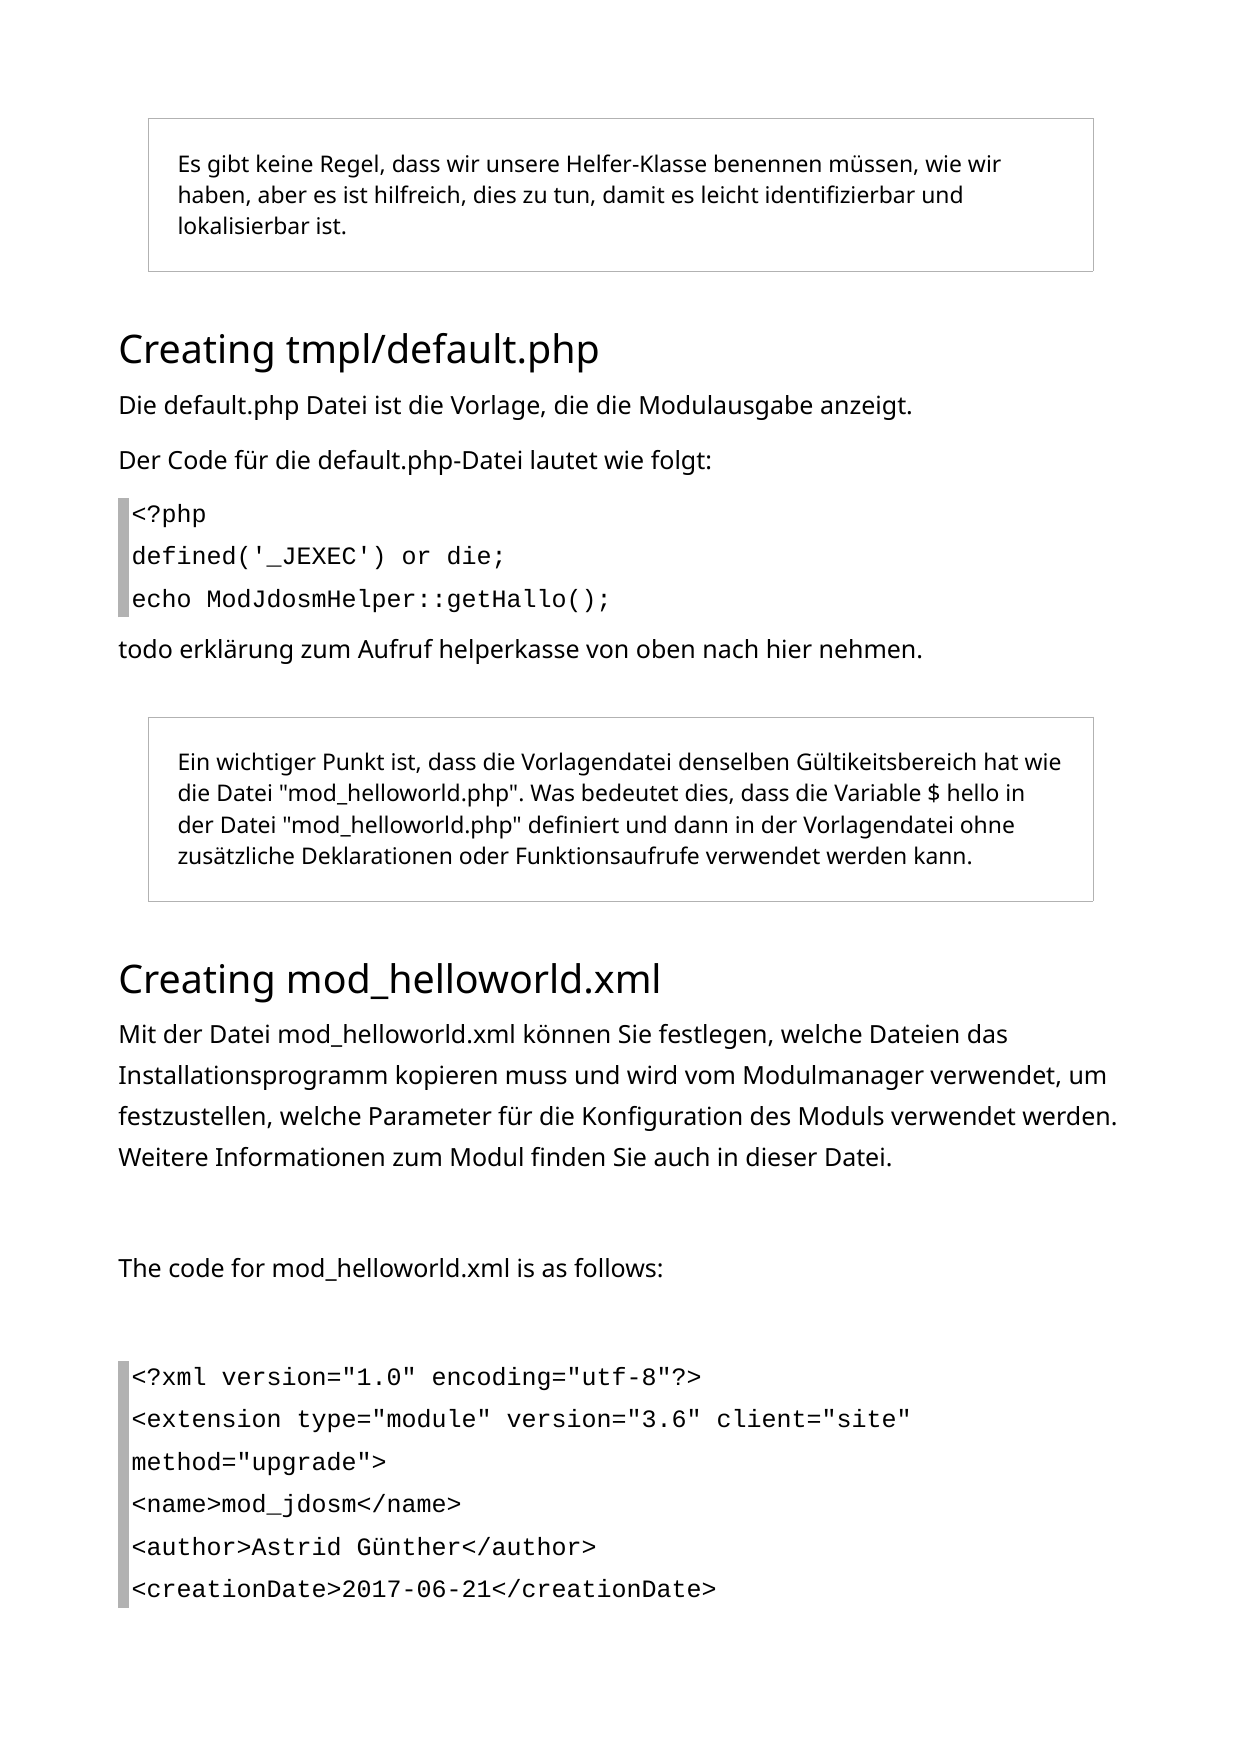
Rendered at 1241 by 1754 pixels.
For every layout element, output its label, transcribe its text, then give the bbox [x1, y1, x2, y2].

text Der Code für die default.php-Datei lautet wie folgt: [118, 443, 1122, 477]
text <name>mod_jdosm</name> [129, 1489, 1122, 1520]
text todo erklärung zum Aufruf helperkasse von oben nach hier nehmen. [118, 632, 1122, 666]
text <?xml version="1.0" encoding="utf-8"?> [129, 1361, 1122, 1393]
text Mit der Datei mod_helloworld.xml können Sie festlegen, welche Dateien das Installationsprogramm kopieren muss und wird vom Modulmanager verwendet, um festzustellen, welche Parameter für die Konfiguration des Moduls verwendet werden. Weitere Informationen zum Modul finden Sie auch in dieser Datei. [118, 1017, 1122, 1174]
text <?php [129, 498, 1122, 529]
text Es gibt keine Regel, dass wir unsere Helfer-Klasse benennen müssen, wie wir haben, aber es ist hilfreich, dies zu tun, damit es leicht identifizierbar und lokalisierbar ist. [149, 119, 1093, 271]
subtitle Creating tmpl/default.php [118, 321, 1122, 375]
subtitle Creating mod_helloworld.xml [118, 951, 1122, 1005]
text defined('_JEXEC') or die; [129, 541, 1122, 572]
text <creationDate>2017-06-21</creationDate> [129, 1574, 1122, 1608]
text Ein wichtiger Punkt ist, dass die Vorlagendatei denselben Gültikeitsbereich hat wie die Datei "mod_helloworld.php". Was bedeutet dies, dass die Variable $ hello in der Datei "mod_helloworld.php" definiert und dann in der Vorlagendatei ohne zusätzliche Deklarationen oder Funktionsaufrufe verwendet werden kann. [149, 718, 1093, 901]
text The code for mod_helloworld.xml is as follows: [118, 1251, 1122, 1284]
text echo ModJdosmHelper::getHallo(); [129, 583, 1122, 617]
text Die default.php Datei ist die Vorlage, die die Modulausgabe anzeigt. [118, 387, 1122, 422]
text <author>Astrid Günther</author> [129, 1531, 1122, 1563]
text <extension type="module" version="3.6" client="site" method="upgrade"> [129, 1404, 1122, 1478]
